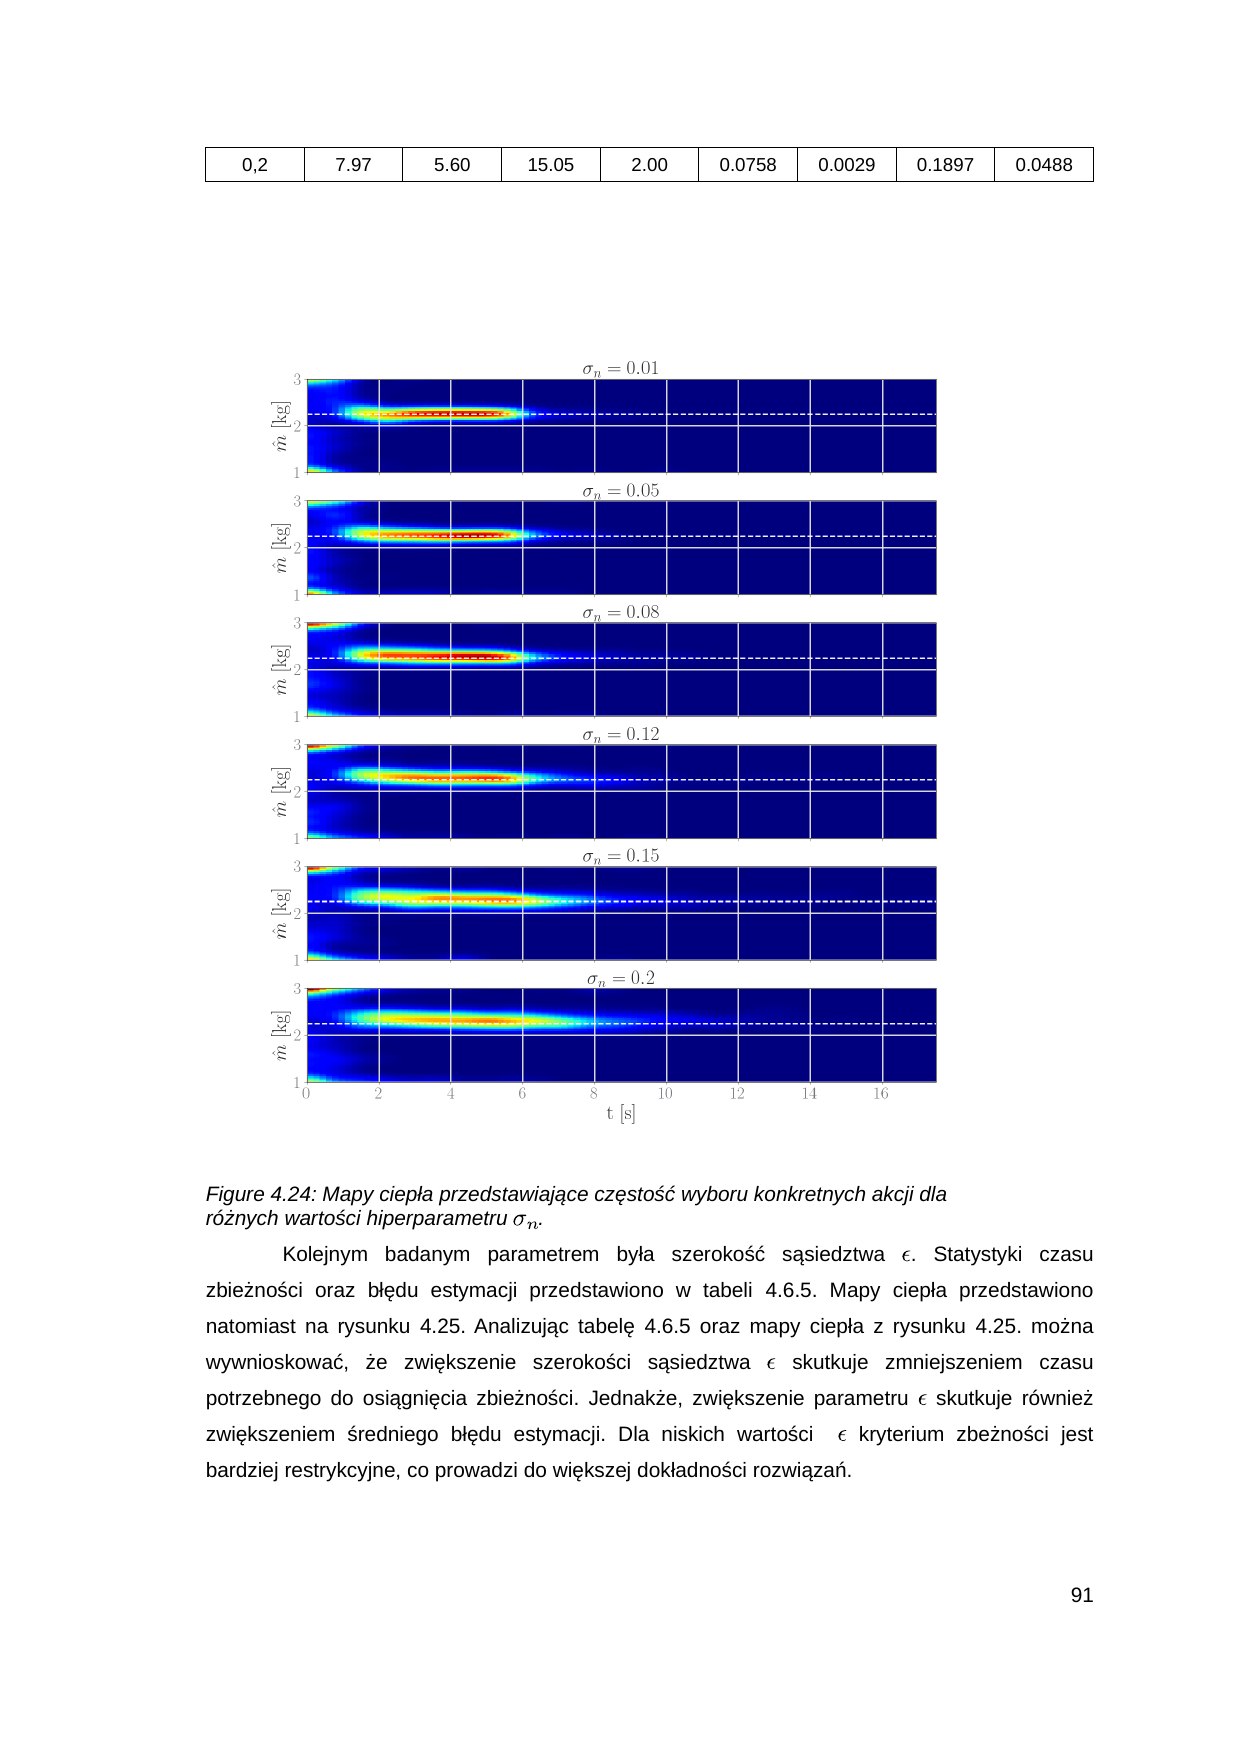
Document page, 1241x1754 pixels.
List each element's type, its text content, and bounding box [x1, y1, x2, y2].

table_cell 0,0758 [699, 148, 797, 181]
table_cell 2,00 [601, 148, 698, 181]
table_cell 0,1897 [897, 148, 994, 181]
picture [205, 269, 1017, 1182]
table_cell 0,0029 [798, 148, 896, 181]
text Kolejnym badanym parametrem była szerokość sąsiedztwa . Statystyki czasu zbieżności oraz błędu estymacji przedstawiono w tabeli 4.6.5. Mapy ciepła przedstawiono natomiast na rysunku 4.25. Analizując tabelę 4.6.5 oraz mapy ciepła z rysunku 4.25. można wywnioskować, że zwiększenie szerokości sąsiedztwa skutkuje zmniejszeniem czasu potrzebnego do osiągnięcia zbieżności. Jednakże, zwiększenie parametru skutkuje również zwiększeniem średniego błędu estymacji. Dla niskich wartości kryterium zbeżności jest bardziej restrykcyjne, co prowadzi do większej dokładności rozwiązań. [206, 1242, 1093, 1481]
table_cell 0,2 [206, 148, 304, 181]
table_cell 5,60 [403, 148, 501, 181]
text Figure 4.24: Mapy ciepła przedstawiające częstość wyboru konkretnych akcji dla różnych wartości hiperparametru . [206, 1182, 1017, 1230]
table_cell 0,0488 [995, 148, 1093, 181]
table_cell 15,05 [502, 148, 600, 181]
table_cell 7,97 [305, 148, 402, 181]
text [206, 244, 1017, 269]
